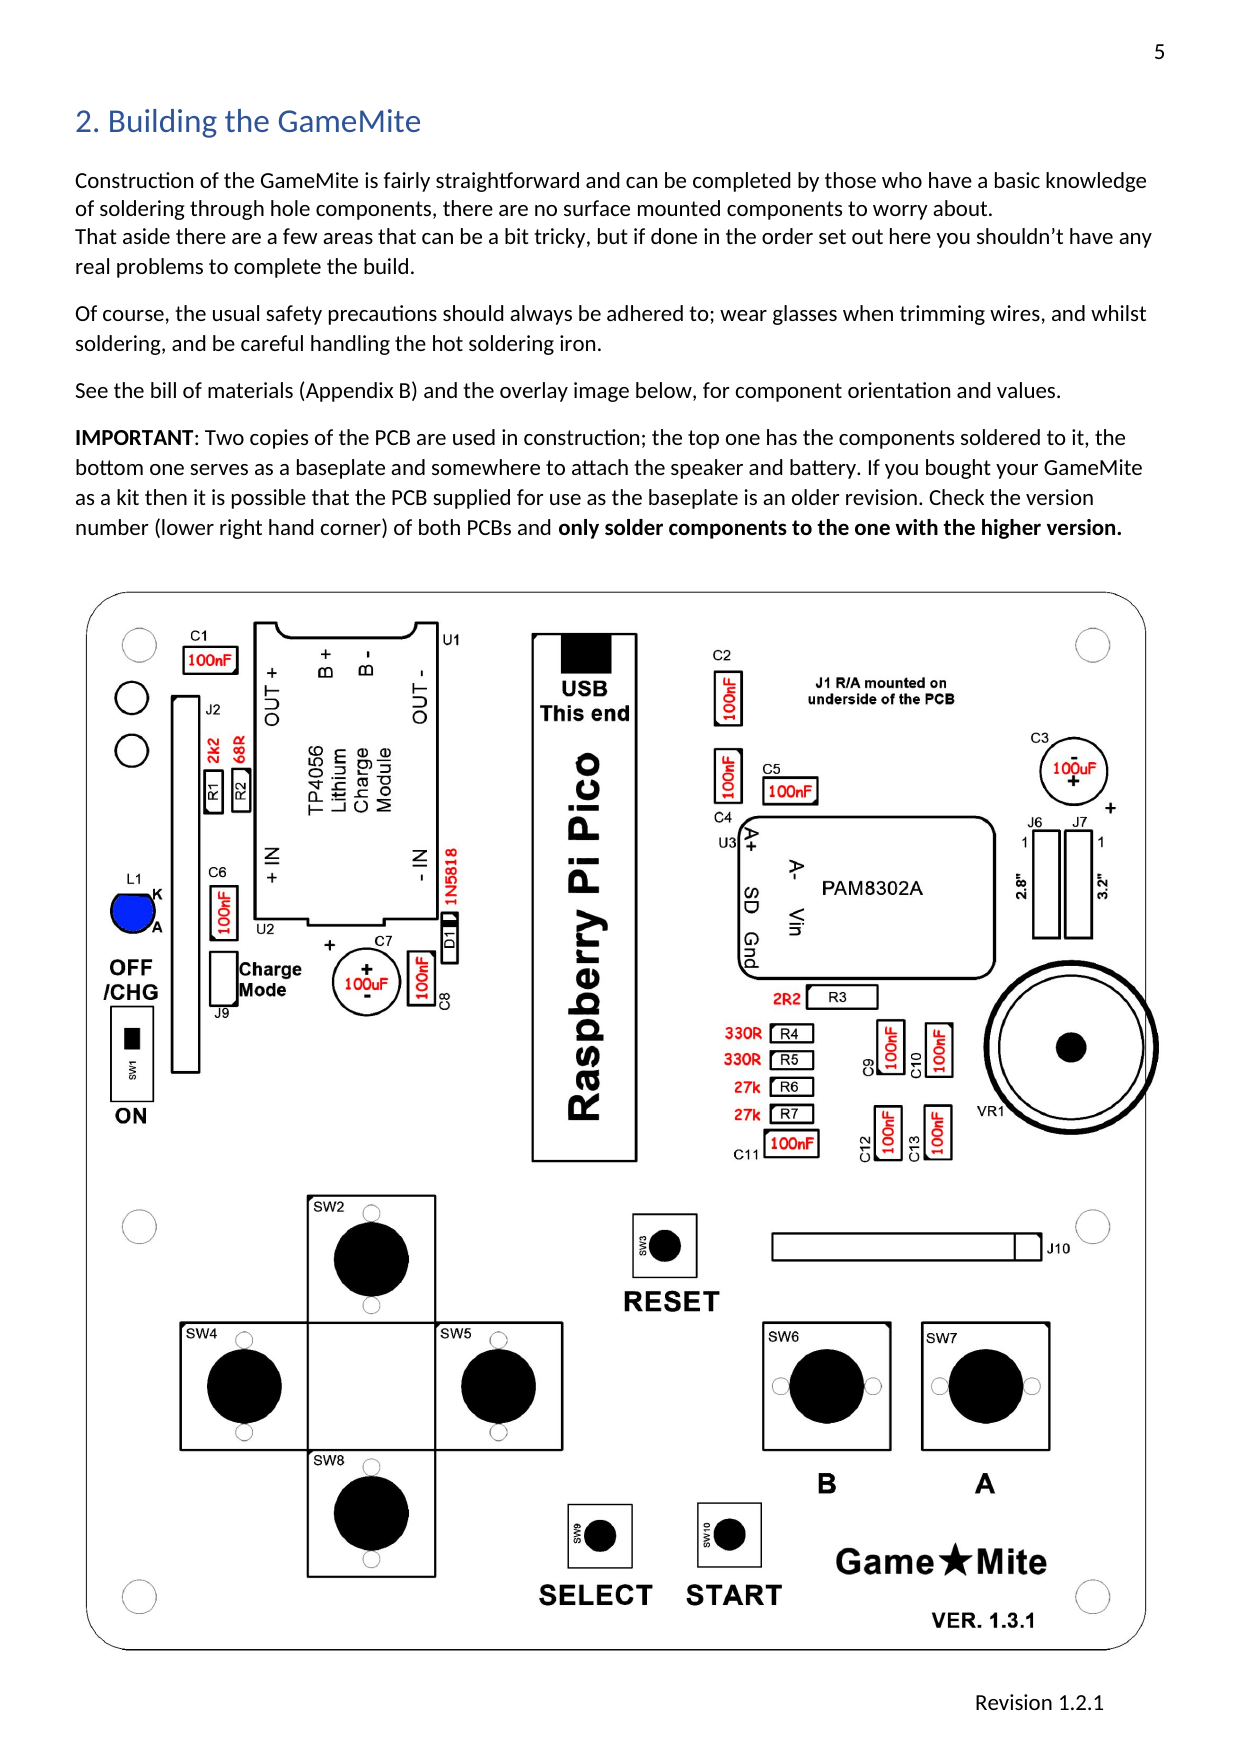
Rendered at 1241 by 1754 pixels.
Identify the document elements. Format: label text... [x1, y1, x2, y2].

text IMPORTANT: Two copies of the PCB are used in construction; the top one has the components soldered to it, the bottom one serves as a baseplate and somewhere to attach the speaker and battery. If you bought your GameMite as a kit then it is possible that the PCB supplied for use as the baseplate is an older revision. Check the version number (lower right hand corner) of both PCBs and only solder components to the one with the higher version. [75, 423, 1165, 541]
text That aside there are a few areas that can be a bit tricky, but if done in the order set out here you shouldn’t have any real problems to complete the build. [75, 222, 1165, 280]
text Construction of the GameMite is fairly straightforward and can be completed by those who have a basic knowledge of soldering through hole components, there are no surface mounted components to worry about. [75, 166, 1165, 222]
text See the bill of materials (Appendix B) and the overlay image below, for component orientation and values. [75, 376, 1165, 404]
picture [75, 579, 1166, 1658]
subtitle 2. Building the GameMite [75, 100, 1165, 141]
text Of course, the usual safety precautions should always be adhered to; wear glasses when trimming wires, and whilst soldering, and be careful handling the hot soldering iron. [75, 299, 1165, 357]
